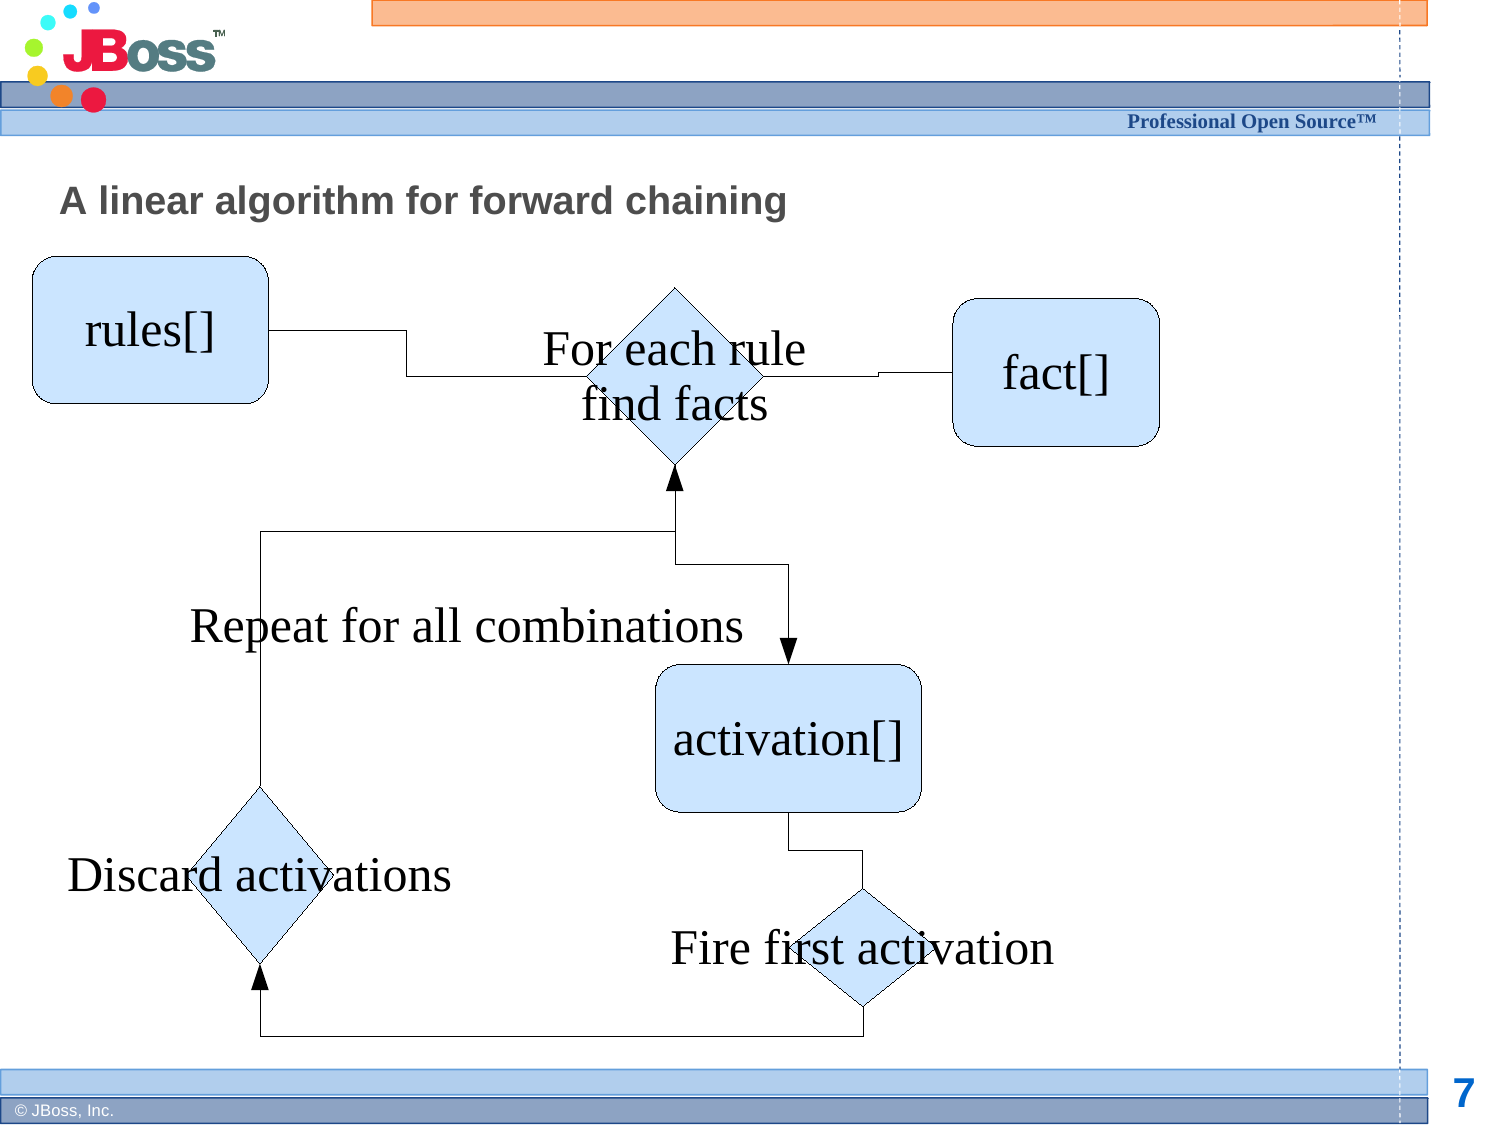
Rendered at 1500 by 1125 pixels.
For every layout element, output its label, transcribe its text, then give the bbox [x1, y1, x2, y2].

text_box For each rule find facts [586, 287, 764, 464]
text_box activation[] [655, 664, 922, 813]
text_box Fire first activation [796, 888, 934, 1007]
title A linear algorithm for forward chaining [59, 118, 1347, 284]
text_box rules[] [32, 256, 269, 404]
text_box fact[] [952, 298, 1160, 447]
text_box Discard activations [188, 786, 334, 964]
